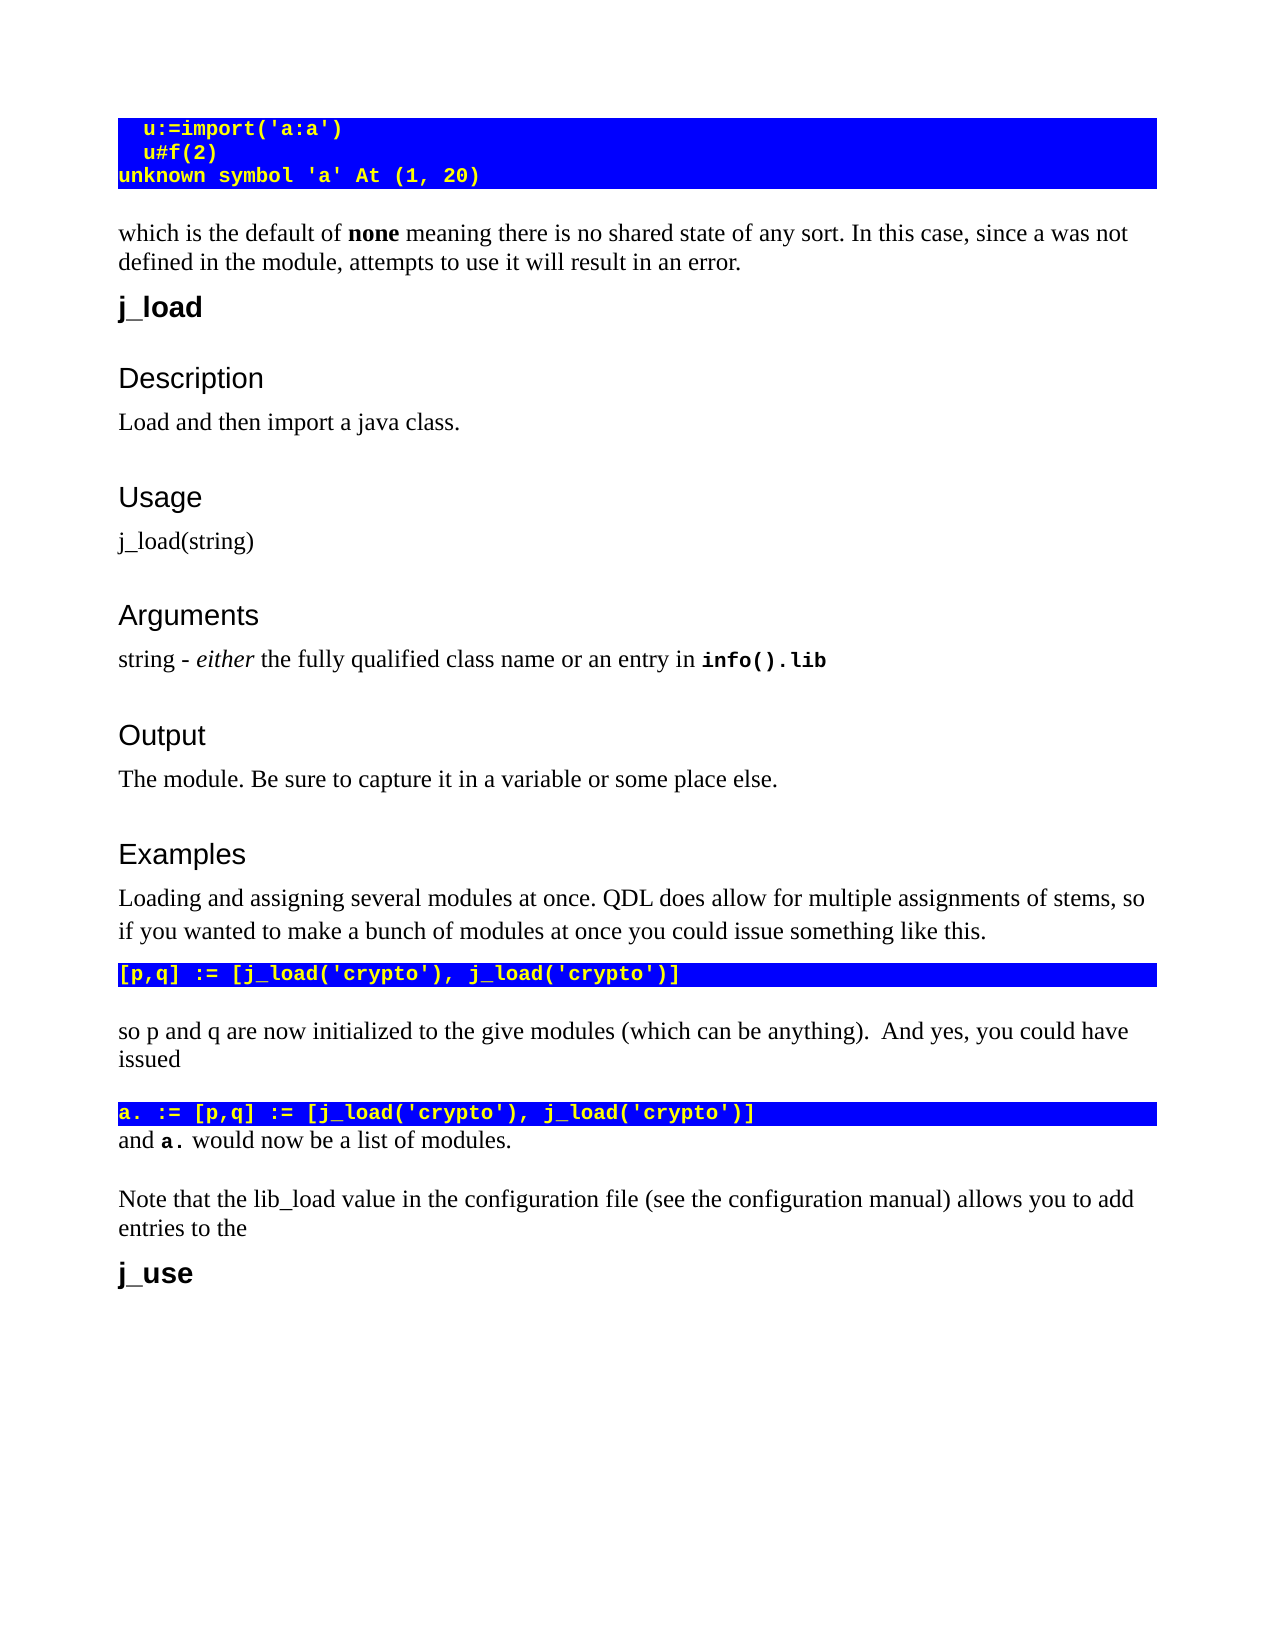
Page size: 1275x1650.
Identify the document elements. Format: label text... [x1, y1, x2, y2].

subtitle Description [118, 361, 1157, 395]
text Loading and assigning several modules at once. QDL does allow for multiple assignments of stems, so if you wanted to make a bunch of modules at once you could issue something like this. [118, 883, 1157, 944]
text The module. Be sure to capture it in a variable or some place else. [118, 764, 1157, 793]
subtitle j_use [118, 1256, 1157, 1290]
text and a. would now be a list of modules. [118, 1126, 1157, 1155]
subtitle j_load [118, 290, 1157, 324]
subtitle Usage [118, 480, 1157, 513]
text a. := [p,q] := [j_load('crypto'), j_load('crypto')] [118, 1102, 1157, 1126]
text Load and then import a java class. [118, 407, 1157, 436]
text j_load(string) [118, 526, 1157, 554]
text [p,q] := [j_load('crypto'), j_load('crypto')] [118, 963, 1157, 987]
text u#f(2) [118, 142, 1157, 165]
text which is the default of none meaning there is no shared state of any sort. In this case, since a was not defined in the module, attempts to use it will result in an error. [118, 218, 1157, 275]
subtitle Arguments [118, 598, 1157, 632]
text so p and q are now initialized to the give modules (which can be anything). And yes, you could have issued [118, 1016, 1157, 1073]
subtitle Examples [118, 837, 1157, 870]
text unknown symbol 'a' At (1, 20) [118, 165, 1157, 189]
subtitle Output [118, 718, 1157, 752]
text u:=import('a:a') [118, 118, 1157, 142]
text string - either the fully qualified class name or an entry in info().lib [118, 644, 1157, 674]
text Note that the lib_load value in the configuration file (see the configuration manual) allows you to add entries to the [118, 1184, 1157, 1241]
